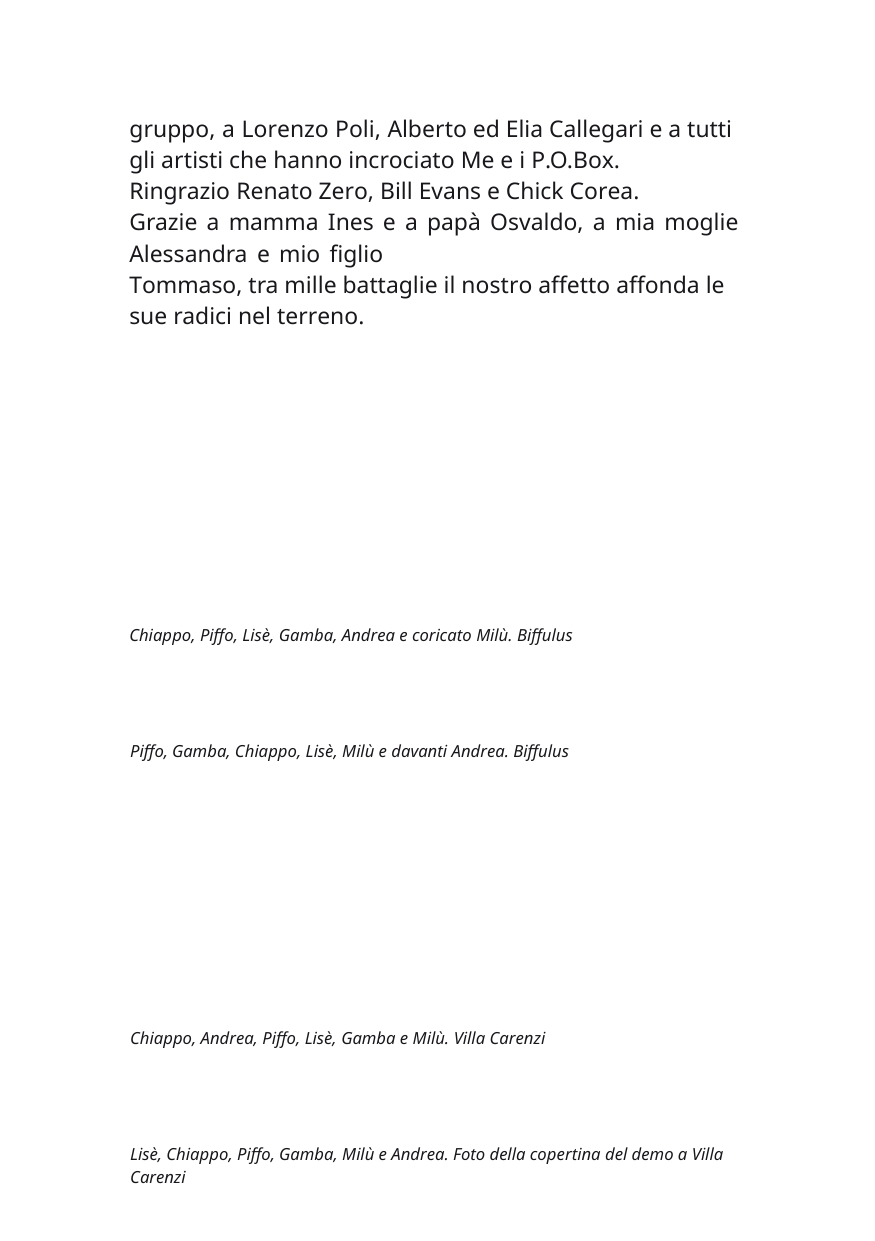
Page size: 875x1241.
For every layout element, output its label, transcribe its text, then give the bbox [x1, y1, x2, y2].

text gruppo, a Lorenzo Poli, Alberto ed Elia Callegari e a tutti gli artisti che hanno incrociato Me e i P.O.Box. [129, 112, 749, 175]
text Lisè, Chiappo, Piffo, Gamba, Milù e Andrea. Foto della copertina del demo a Villa Carenzi [130, 1143, 755, 1188]
text Ringrazio Renato Zero, Bill Evans e Chick Corea. [129, 175, 755, 206]
text Piffo, Gamba, Chiappo, Lisè, Milù e davanti Andrea. Biffulus [130, 740, 755, 763]
text Tommaso, tra mille battaglie il nostro affetto affonda le sue radici nel terreno. [129, 269, 755, 331]
text Chiappo, Andrea, Piffo, Lisè, Gamba e Milù. Villa Carenzi [130, 1026, 755, 1049]
text Grazie a mamma Ines e a papà Osvaldo, a mia moglie Alessandra e mio figlio [129, 206, 755, 269]
text Chiappo, Piffo, Lisè, Gamba, Andrea e coricato Milù. Biffulus [129, 623, 755, 646]
